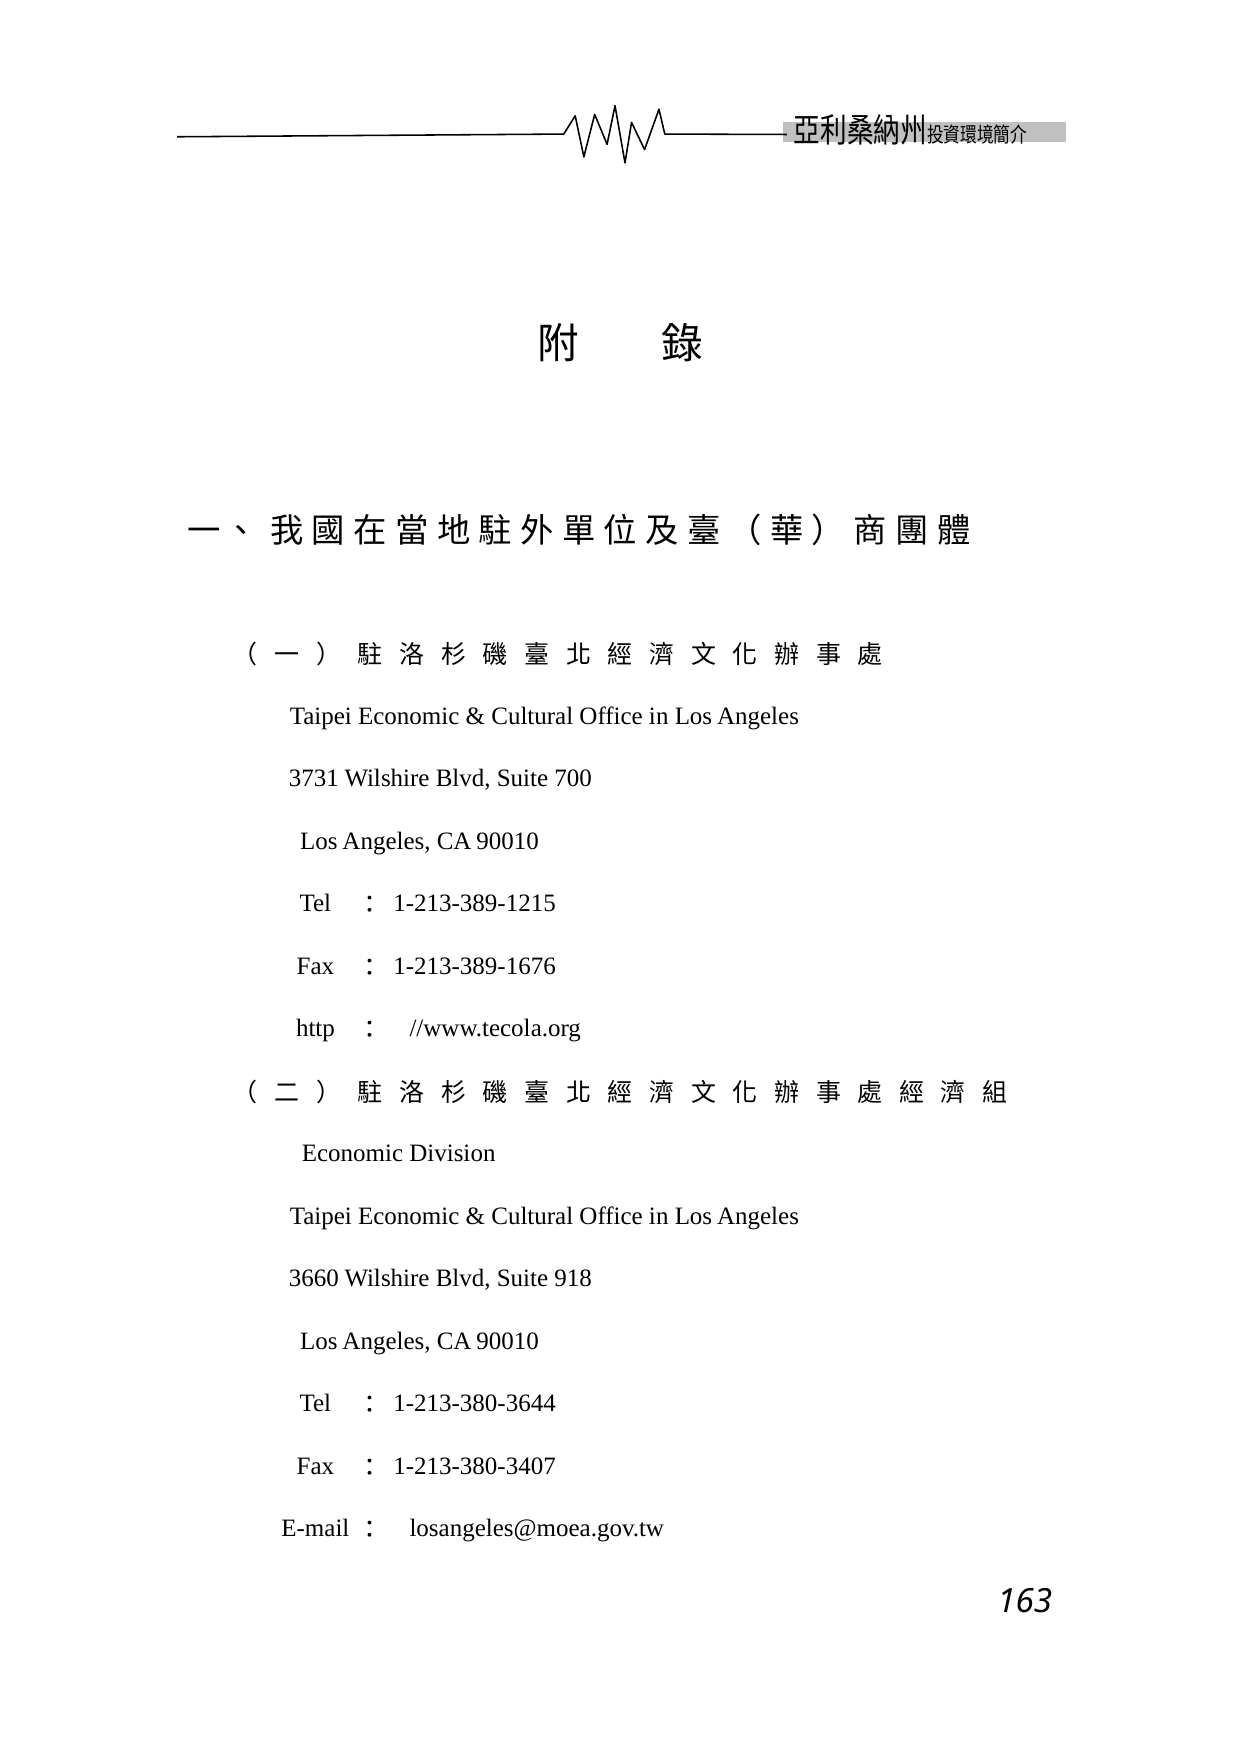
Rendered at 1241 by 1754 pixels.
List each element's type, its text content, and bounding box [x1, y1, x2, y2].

text Tel：1-213-389-1215 [207, 861, 1058, 924]
text 3660 Wilshire Blvd, Suite 918 [207, 1236, 1058, 1299]
text （一）駐洛杉磯臺北經濟文化辦事處 [207, 611, 1058, 674]
text Los Angeles, CA 90010 [207, 1299, 1058, 1361]
text 附 錄 [183, 299, 1058, 361]
text Fax：1-213-380-3407 [207, 1424, 1058, 1486]
text http：//www.tecola.org [207, 986, 1058, 1049]
text Taipei Economic & Cultural Office in Los Angeles [207, 1174, 1058, 1236]
text 一、我國在當地駐外單位及臺（華）商團體 [183, 486, 1058, 549]
text Los Angeles, CA 90010 [207, 799, 1058, 861]
text Tel：1-213-380-3644 [207, 1361, 1058, 1424]
text Fax：1-213-389-1676 [207, 924, 1058, 986]
text E-mail：losangeles@moea.gov.tw [207, 1486, 1058, 1549]
text Taipei Economic & Cultural Office in Los Angeles [207, 674, 1058, 736]
text Economic Division [207, 1111, 1058, 1174]
text （二）駐洛杉磯臺北經濟文化辦事處經濟組 [207, 1049, 1058, 1111]
text 3731 Wilshire Blvd, Suite 700 [207, 736, 1058, 799]
